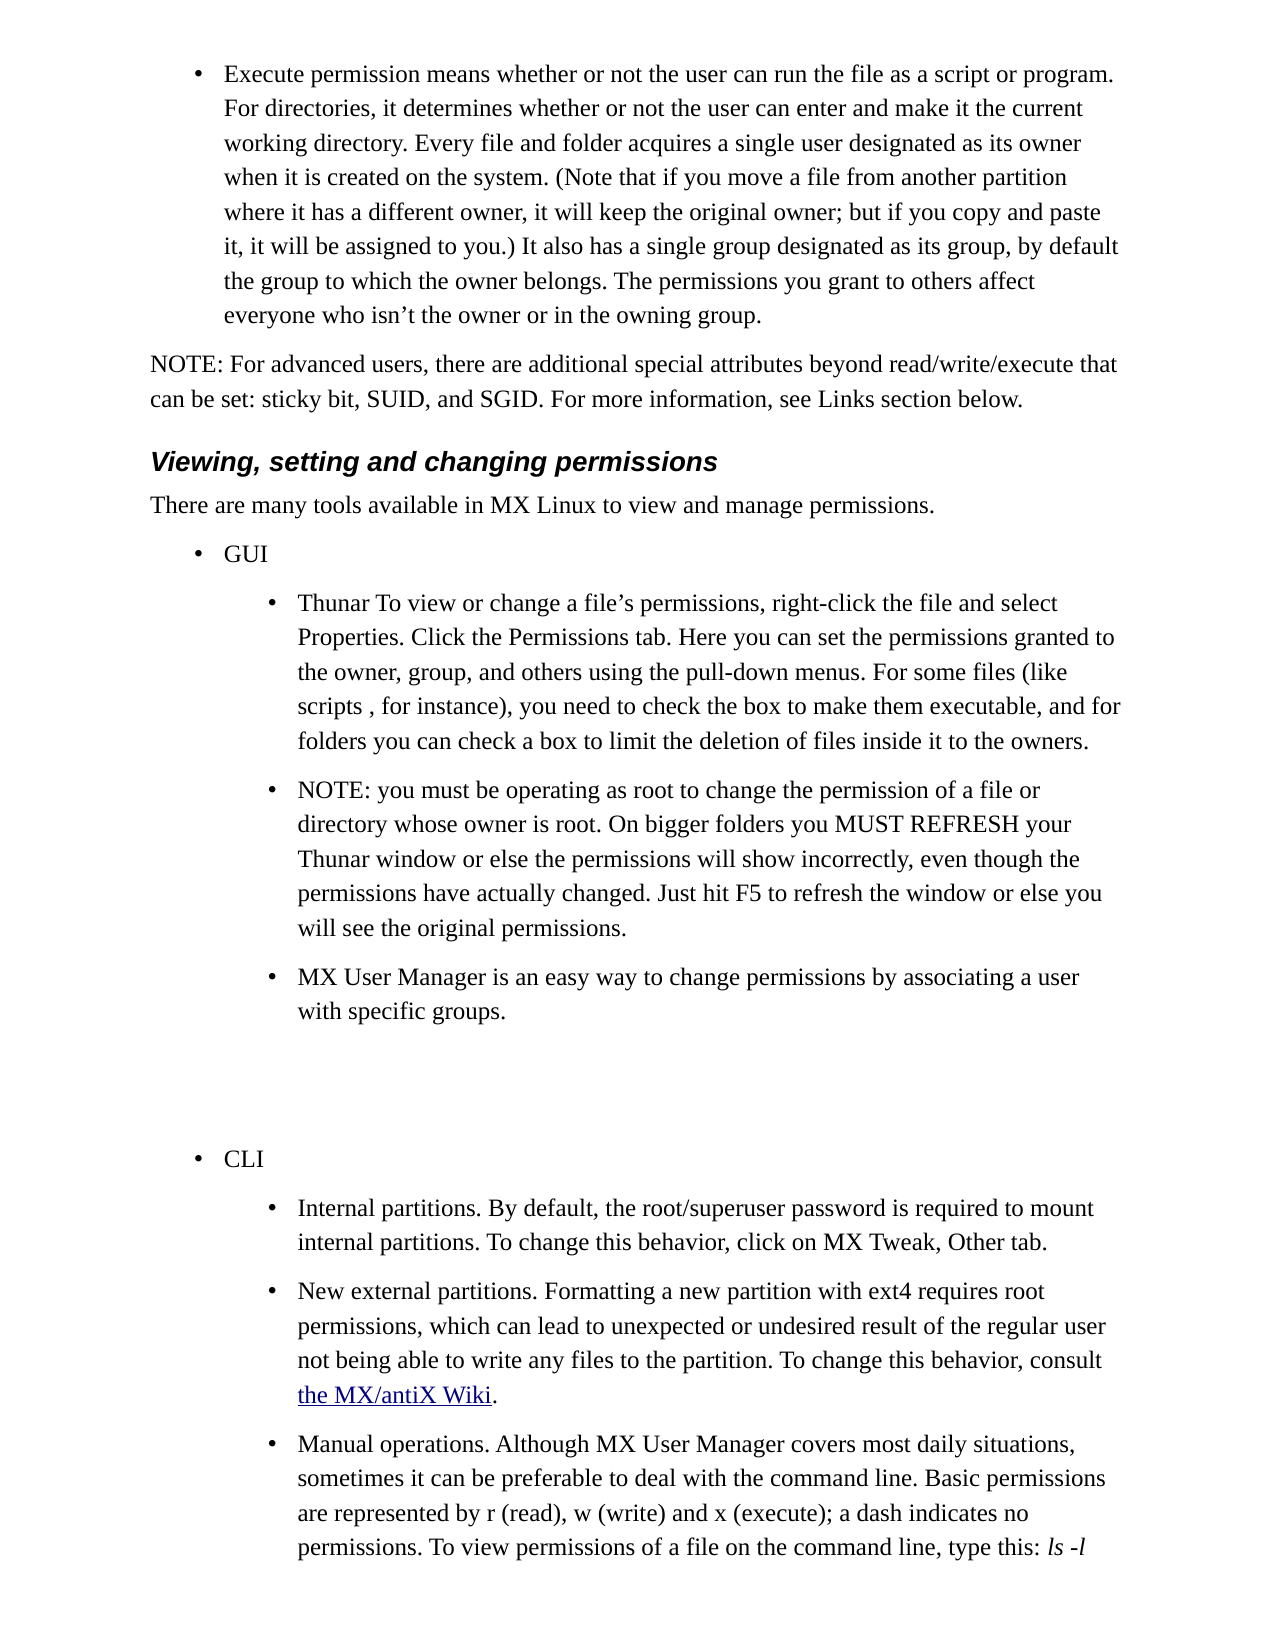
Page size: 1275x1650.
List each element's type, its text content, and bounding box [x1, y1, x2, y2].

list Internal partitions. By default, the root/superuser password is required to mount internal partitions. To change this behavior, click on MX Tweak, Other tab. [268, 1193, 1125, 1256]
list Thunar To view or change a file’s permissions, right-click the file and select Properties. Click the Permissions tab. Here you can set the permissions granted to the owner, group, and others using the pull-down menus. For some files (like scripts , for instance), you need to check the box to make them executable, and for folders you can check a box to limit the deletion of files inside it to the owners. [268, 588, 1125, 755]
list GUI [194, 539, 1125, 568]
list New external partitions. Formatting a new partition with ext4 requires root permissions, which can lead to unexpected or undesired result of the regular user not being able to write any files to the partition. To change this behavior, consult the MX/antiX Wiki. [268, 1276, 1125, 1408]
list NOTE: you must be operating as root to change the permission of a file or directory whose owner is root. On bigger folders you MUST REFRESH your Thunar window or else the permissions will show incorrectly, even though the permissions have actually changed. Just hit F5 to refresh the window or else you will see the original permissions. [268, 775, 1125, 942]
subtitle Viewing, setting and changing permissions [150, 446, 1125, 477]
list CLI [194, 1144, 1125, 1172]
list MX User Manager is an easy way to change permissions by associating a user with specific groups. [268, 962, 1125, 1025]
list Execute permission means whether or not the user can run the file as a script or program. For directories, it determines whether or not the user can enter and make it the current working directory. Every file and folder acquires a single user designated as its owner when it is created on the system. (Note that if you move a file from another partition where it has a different owner, it will keep the original owner; but if you copy and paste it, it will be assigned to you.) It also has a single group designated as its group, by default the group to which the owner belongs. The permissions you grant to others affect everyone who isn’t the owner or in the owning group. [194, 59, 1125, 329]
text There are many tools available in MX Linux to view and manage permissions. [150, 490, 1125, 519]
text NOTE: For advanced users, there are additional special attributes beyond read/write/execute that can be set: sticky bit, SUID, and SGID. For more information, see Links section below. [150, 349, 1125, 413]
list Manual operations. Although MX User Manager covers most daily situations, sometimes it can be preferable to deal with the command line. Basic permissions are represented by r (read), w (write) and x (execute); a dash indicates no permissions. To view permissions of a file on the command line, type this: ls -l [268, 1429, 1125, 1561]
